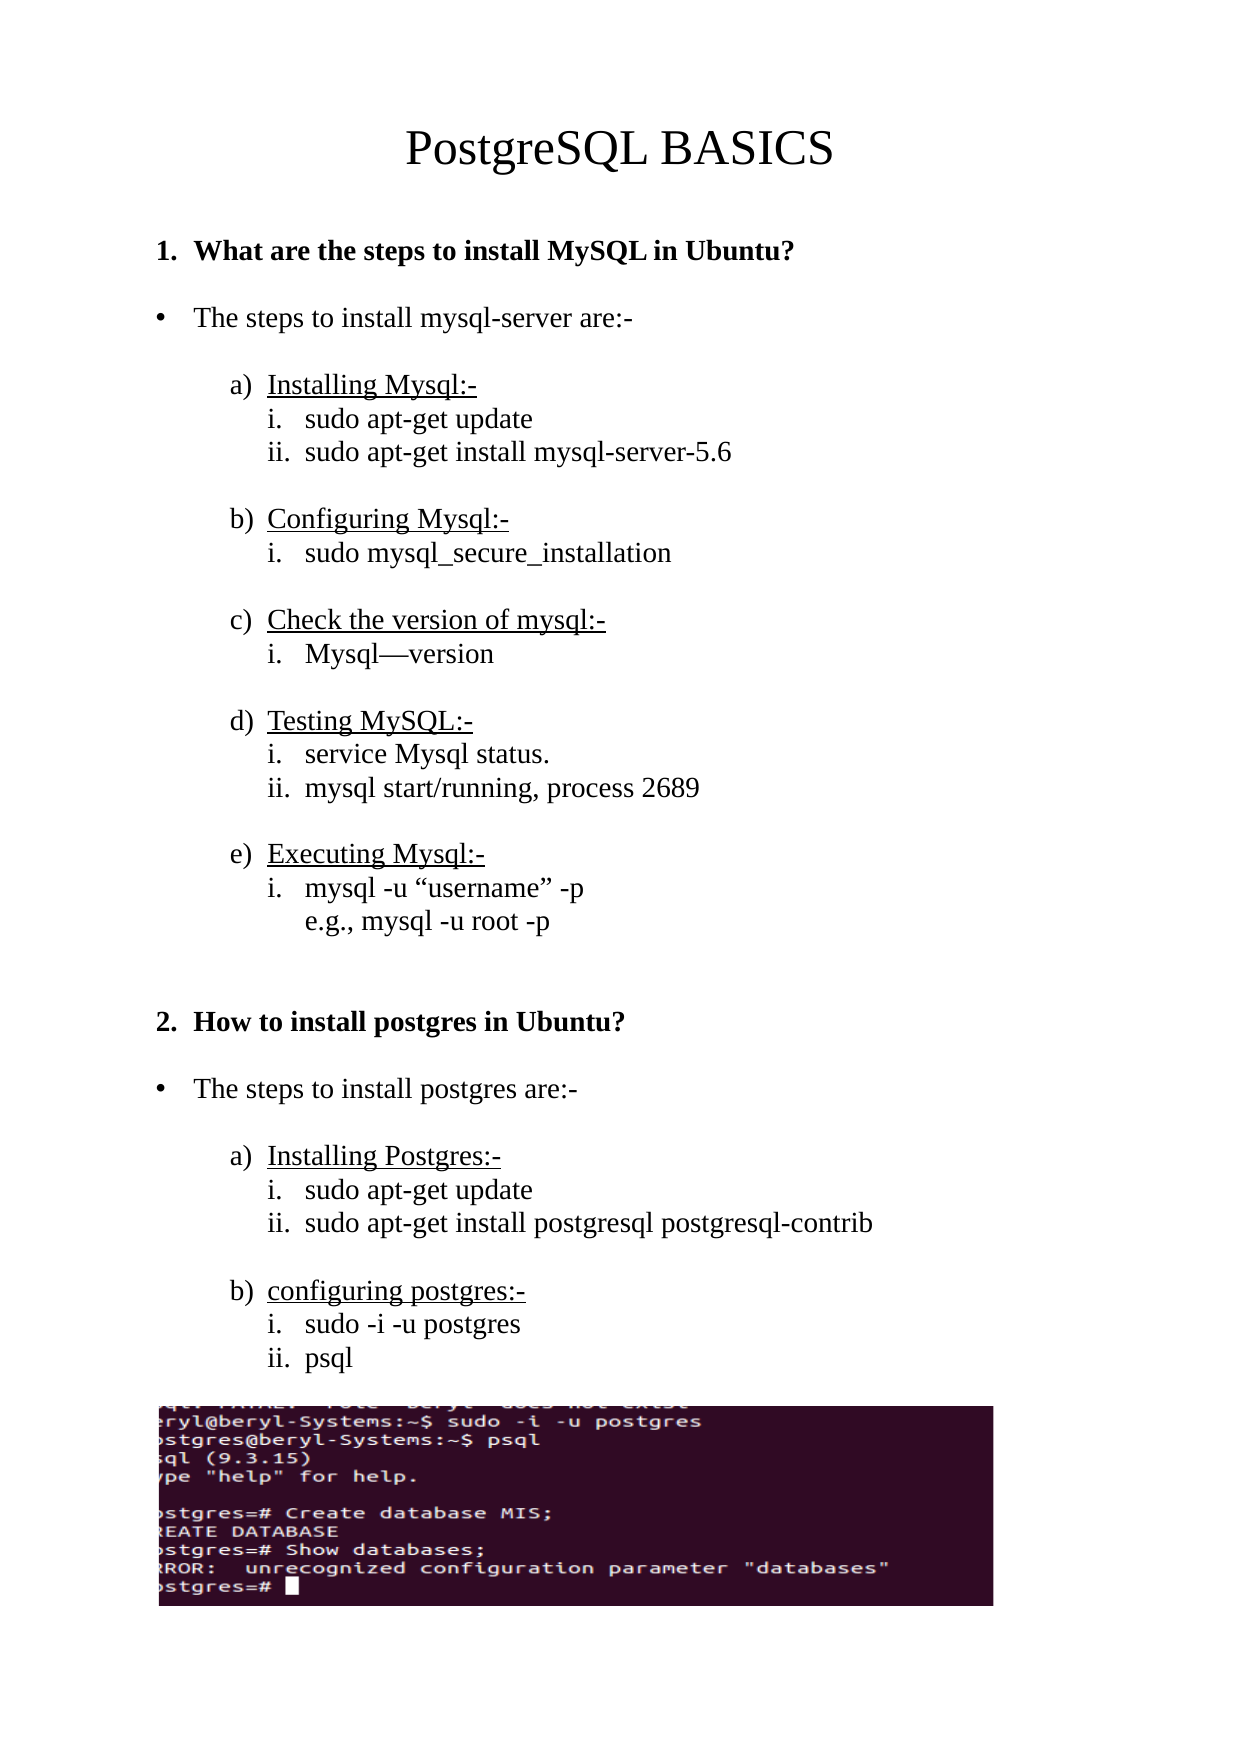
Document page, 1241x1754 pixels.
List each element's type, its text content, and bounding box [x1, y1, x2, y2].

list mysql -u “username” -p [267, 870, 1122, 903]
list Check the version of mysql:- [229, 602, 1122, 636]
list Installing Mysql:- [229, 367, 1122, 401]
list e.g., mysql -u root -p [267, 903, 1122, 937]
list sudo apt-get update [267, 401, 1122, 434]
list The steps to install postgres are:- [156, 1071, 1122, 1105]
list service Mysql status. [267, 736, 1122, 770]
text PostgreSQL BASICS [118, 118, 1122, 176]
list What are the steps to install MySQL in Ubuntu? [156, 233, 1122, 267]
list sudo apt-get update [267, 1172, 1122, 1206]
list The steps to install mysql-server are:- [156, 300, 1122, 334]
list sudo apt-get install mysql-server-5.6 [267, 434, 1122, 468]
list sudo apt-get install postgresql postgresql-contrib [267, 1206, 1122, 1239]
list configuring postgres:- [229, 1273, 1122, 1306]
list sudo -i -u postgres [267, 1306, 1122, 1340]
list Testing MySQL:- [229, 703, 1122, 736]
list Executing Mysql:- [229, 836, 1122, 870]
list Configuring Mysql:- [229, 502, 1122, 535]
list sudo mysql_secure_installation [267, 535, 1122, 569]
list psql [267, 1340, 1122, 1373]
list Installing Postgres:- [229, 1138, 1122, 1172]
list Mysql—version [267, 636, 1122, 669]
list How to install postgres in Ubuntu? [156, 1004, 1122, 1038]
list mysql start/running, process 2689 [267, 770, 1122, 803]
